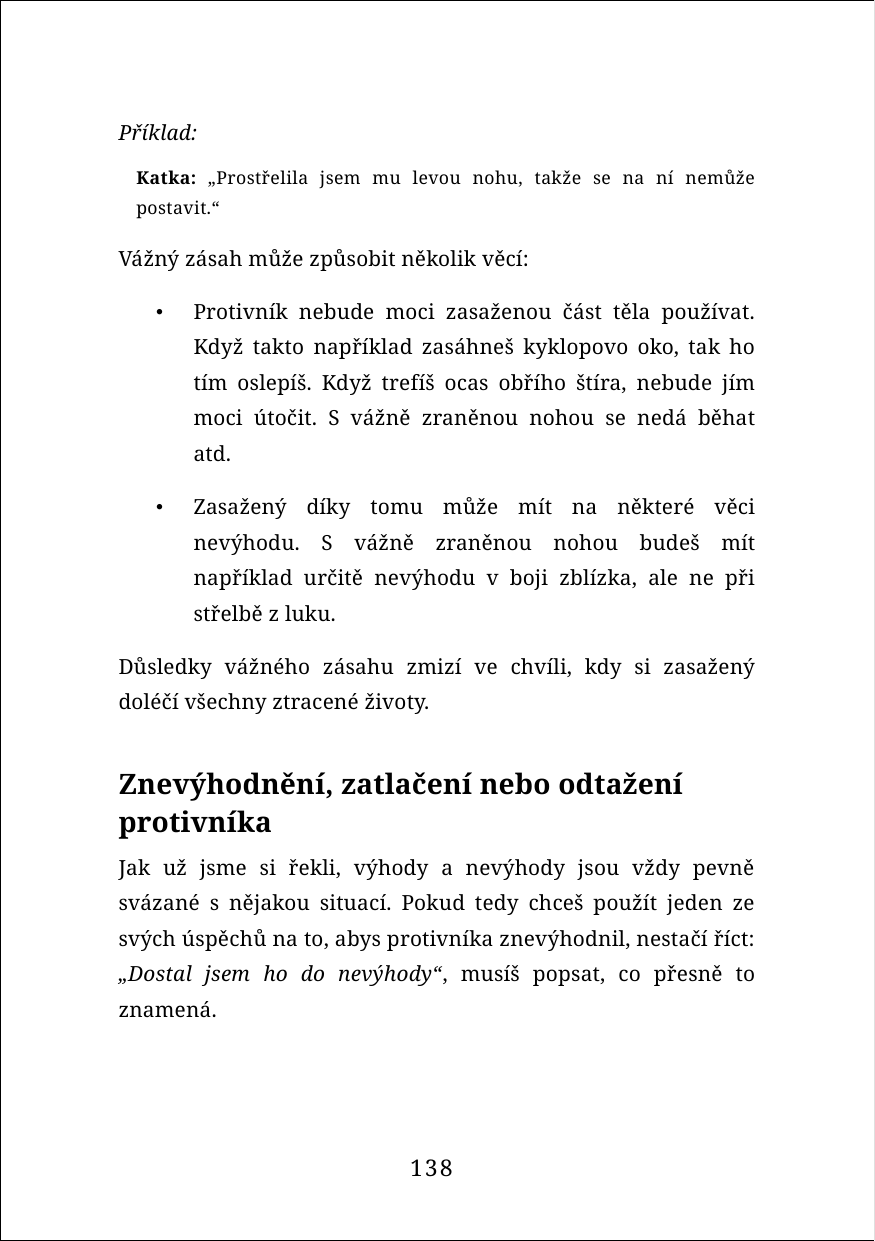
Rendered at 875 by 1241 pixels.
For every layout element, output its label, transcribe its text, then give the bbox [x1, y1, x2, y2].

text Důsledky vážného zásahu zmizí ve chvíli, kdy si zasažený doléčí všechny ztracené životy. [118, 652, 756, 716]
list Zasažený díky tomu může mít na některé věci nevýhodu. S vážně zraněnou nohou budeš mít například určitě nevýhodu v boji zblízka, ale ne při střelbě z luku. [156, 492, 756, 627]
list Protivník nebude moci zasaženou část těla používat. Když takto například zasáhneš kyklopovo oko, tak ho tím oslepíš. Když trefíš ocas obřího štíra, nebude jím moci útočit. S vážně zraněnou nohou se nedá běhat atd. [156, 297, 756, 467]
text Příklad: [118, 118, 756, 147]
subtitle Znevýhodnění, zatlačení nebo odtažení protivníka [118, 764, 756, 841]
text Katka: „Prostřelila jsem mu levou nohu, takže se na ní nemůže postavit.“ [136, 166, 756, 220]
text Vážný zásah může způsobit několik věcí: [118, 244, 756, 272]
text Jak už jsme si řekli, výhody a nevýhody jsou vždy pevně svázané s nějakou situací. Pokud tedy chceš použít jeden ze svých úspěchů na to, abys protivníka znevýhodnil, nestačí říct: „Dostal jsem ho do nevýhody“, musíš popsat, co přesně to znamená. [118, 853, 756, 1023]
